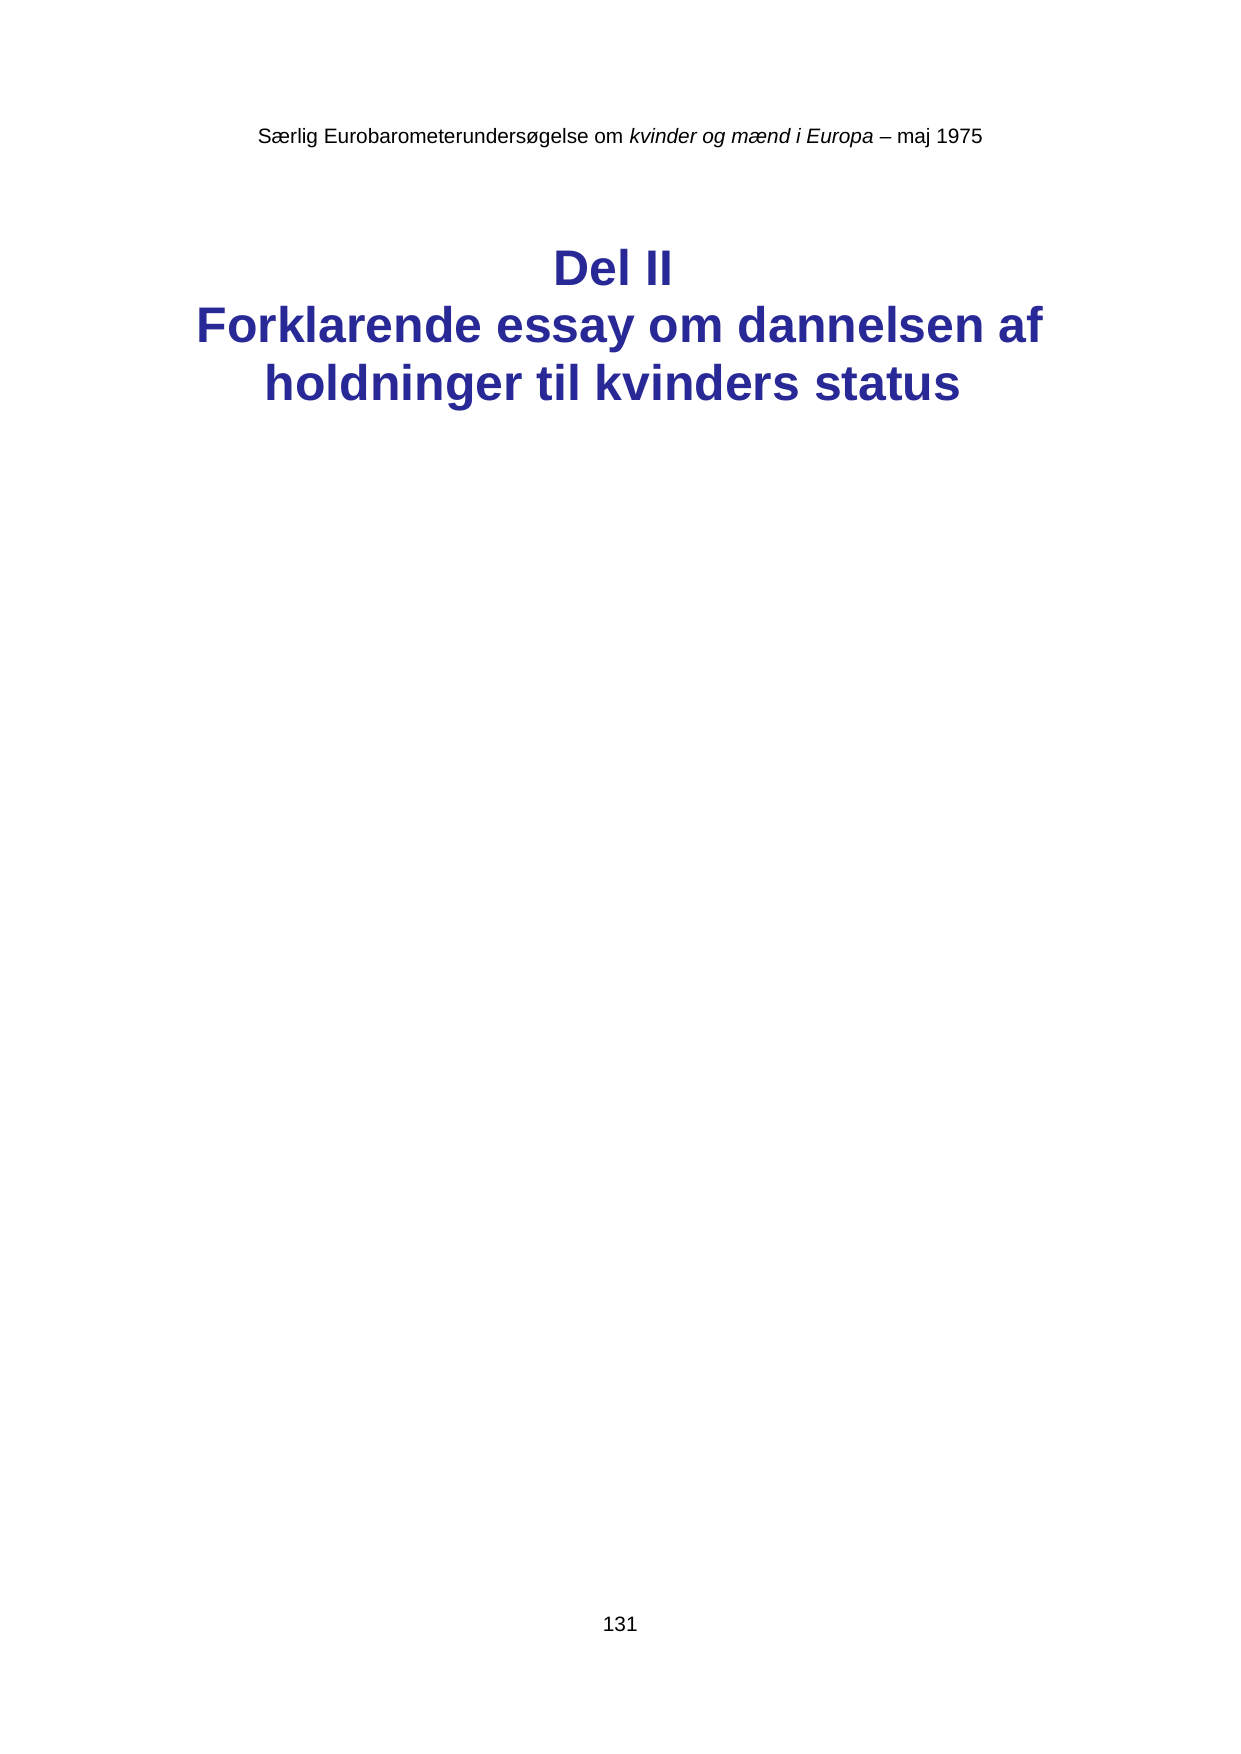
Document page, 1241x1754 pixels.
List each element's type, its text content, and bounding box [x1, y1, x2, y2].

subtitle Del II Forklarende essay om dannelsen af holdninger til kvinders status [118, 238, 1122, 411]
